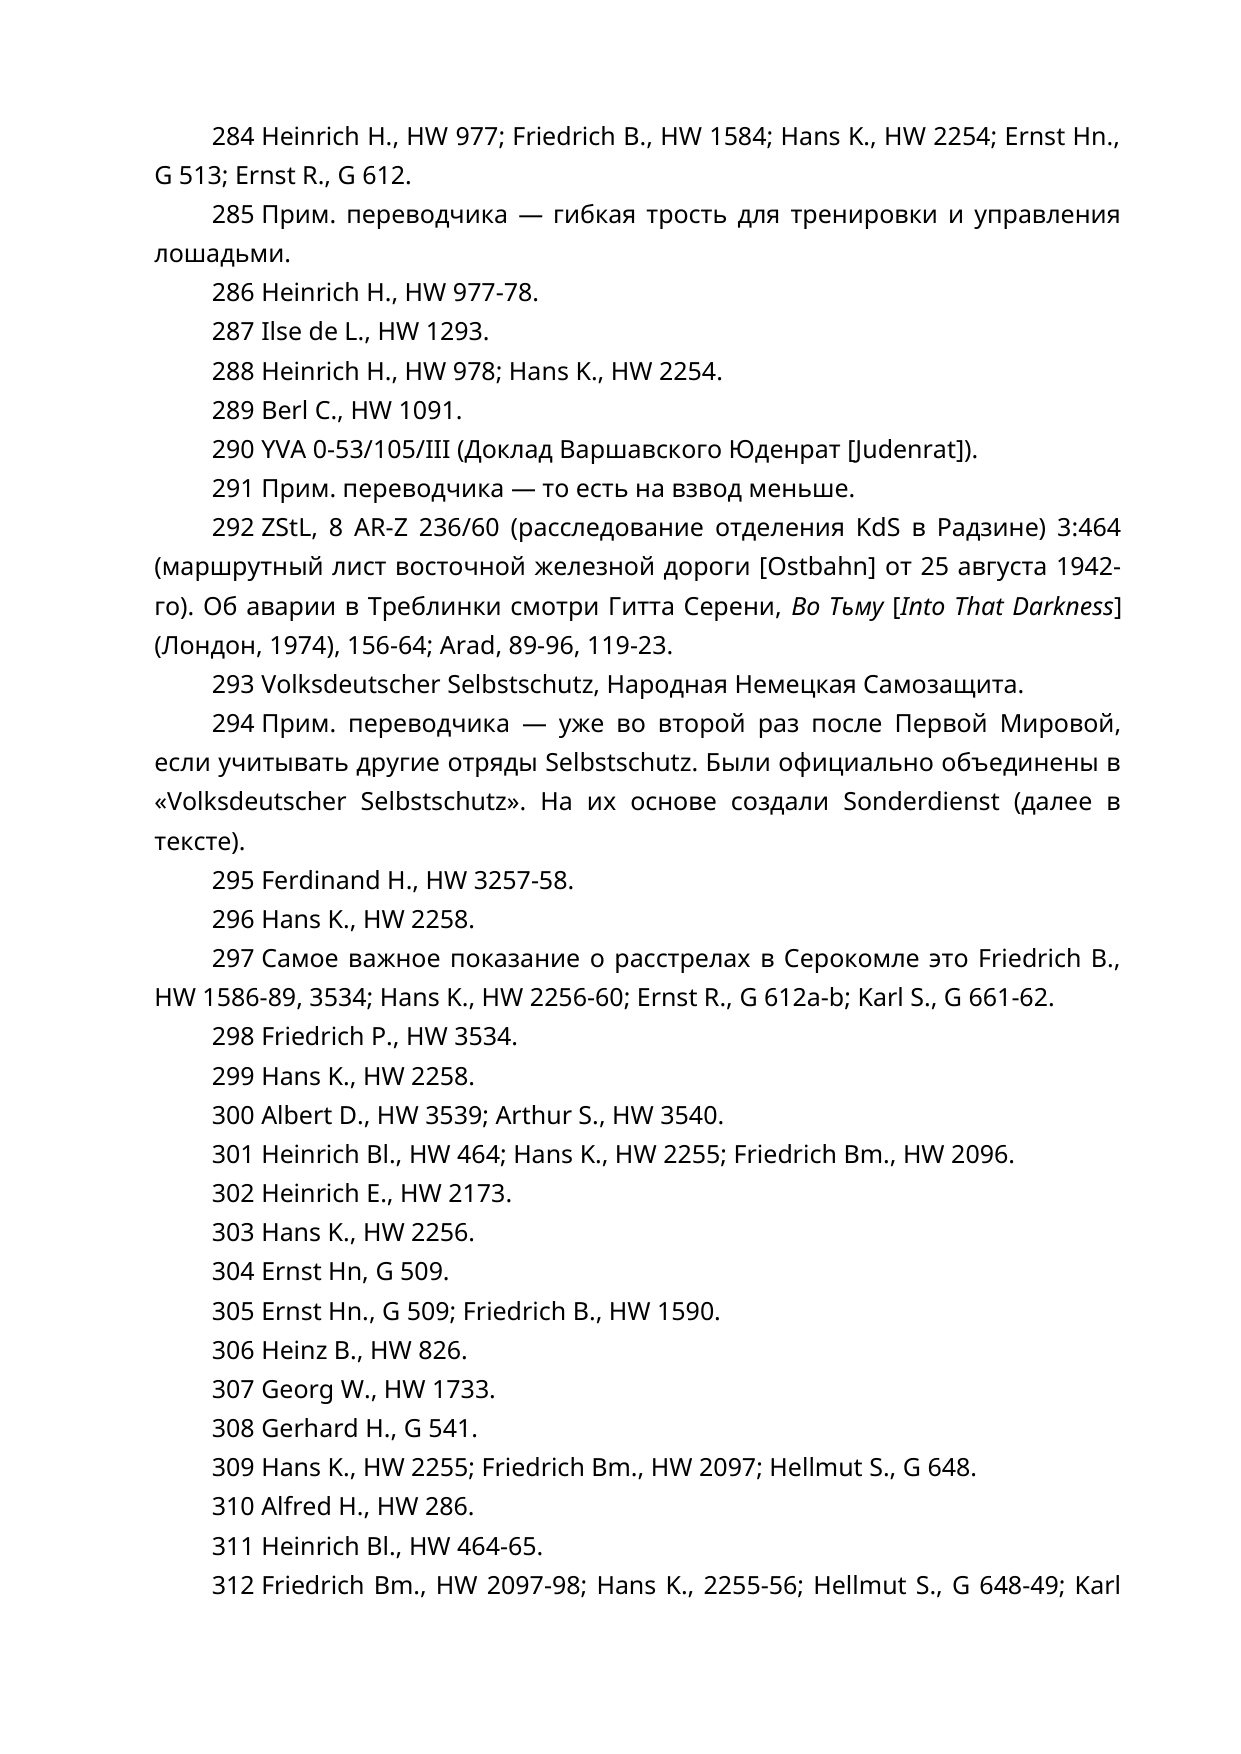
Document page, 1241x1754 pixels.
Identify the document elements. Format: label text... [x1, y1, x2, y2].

text Heinrich H., HW 977-78. [118, 275, 1122, 309]
text Ernst Hn., G 509; Friedrich B., HW 1590. [118, 1293, 1122, 1327]
text Hans K., HW 2258. [118, 1058, 1122, 1092]
text Berl C., HW 1091. [118, 392, 1122, 426]
text Georg W., HW 1733. [118, 1371, 1122, 1406]
text Hans K., HW 2256. [118, 1215, 1122, 1249]
text Heinrich H., HW 977; Friedrich B., HW 1584; Hans K., HW 2254; Ernst Hn., G 513; Ernst R., G 612. [118, 118, 1122, 191]
text Friedrich P., HW 3534. [118, 1019, 1122, 1053]
text Heinrich Bl., HW 464; Hans K., HW 2255; Friedrich Bm., HW 2096. [118, 1136, 1122, 1171]
text Volksdeutscher Selbstschutz, Народная Немецкая Самозащита. [118, 666, 1122, 701]
text Gerhard H., G 541. [118, 1411, 1122, 1445]
text Самое важное показание о расстрелах в Серокомле это Friedrich B., HW 1586-89, 3534; Hans K., HW 2256-60; Ernst R., G 612a-b; Karl S., G 661-62. [118, 941, 1122, 1014]
text Ferdinand H., HW 3257-58. [118, 862, 1122, 896]
text Hans K., HW 2258. [118, 901, 1122, 936]
text Friedrich Bm., HW 2097-98; Hans K., 2255-56; Hellmut S., G 648-49; Karl [118, 1567, 1122, 1601]
text Heinrich E., HW 2173. [118, 1176, 1122, 1210]
text Heinrich Bl., HW 464-65. [118, 1528, 1122, 1562]
text ZStL, 8 AR-Z 236/60 (расследование отделения KdS в Радзине) 3:464 (маршрутный лист восточной железной дороги [Ostbahn] от 25 августа 1942-го). Об аварии в Треблинки смотри Гитта Серени, Во Тьму [Into That Darkness] (Лондон, 1974), 156-64; Arad, 89-96, 119-23. [118, 510, 1122, 661]
text Albert D., HW 3539; Arthur S., HW 3540. [118, 1097, 1122, 1131]
text Ilse de L., HW 1293. [118, 314, 1122, 348]
text Прим. переводчика — уже во второй раз после Первой Мировой, если учитывать другие отряды Selbstschutz. Были официально объединены в «Volksdeutscher Selbstschutz». На их основе создали Sonderdienst (далее в тексте). [118, 706, 1122, 857]
text Heinrich H., HW 978; Hans K., HW 2254. [118, 353, 1122, 387]
text Прим. переводчика — то есть на взвод меньше. [118, 471, 1122, 505]
text Ernst Hn, G 509. [118, 1254, 1122, 1288]
text YVA 0-53/105/III (Доклад Варшавского Юденрат [Judenrat]). [118, 431, 1122, 466]
text Alfred H., HW 286. [118, 1489, 1122, 1523]
text Hans K., HW 2255; Friedrich Bm., HW 2097; Hellmut S., G 648. [118, 1450, 1122, 1484]
text Прим. переводчика — гибкая трость для тренировки и управления лошадьми. [118, 196, 1122, 270]
text Heinz B., HW 826. [118, 1332, 1122, 1366]
